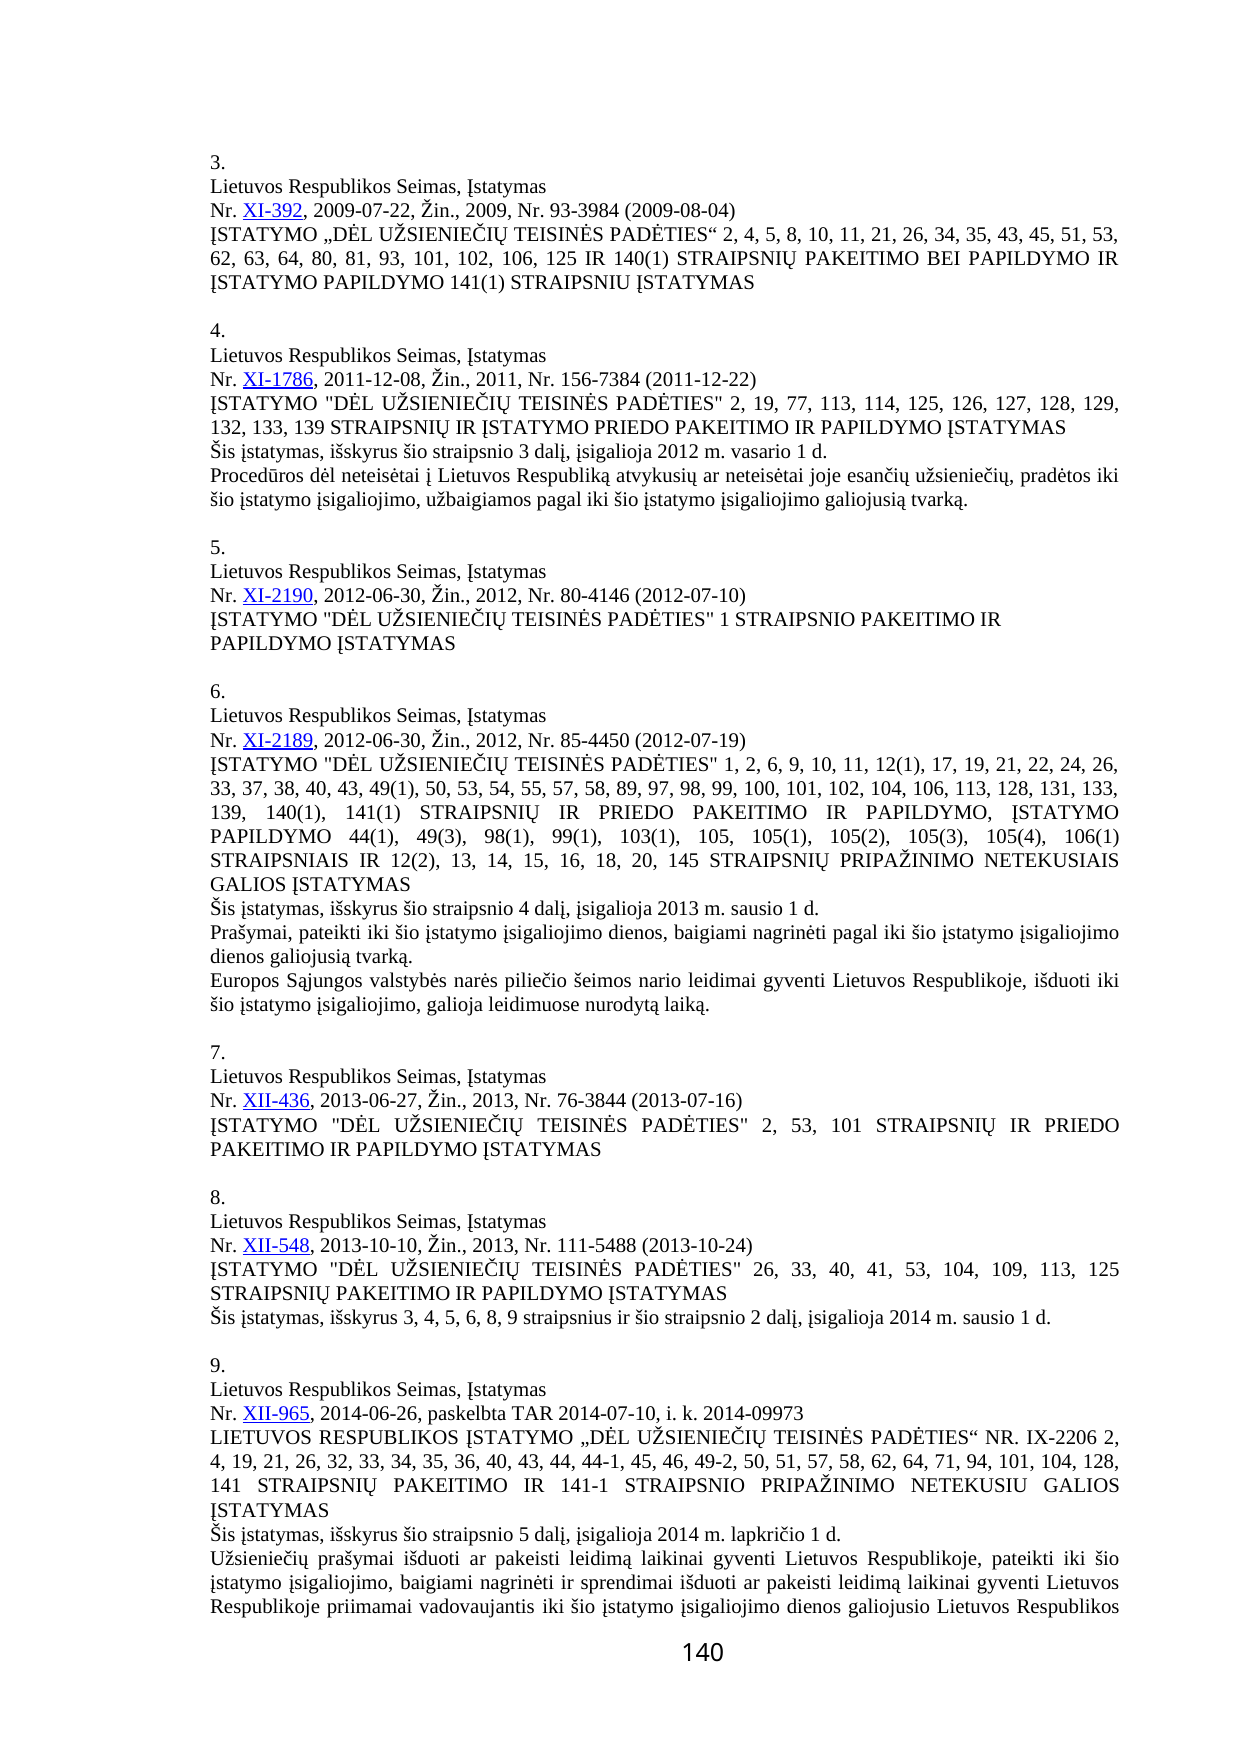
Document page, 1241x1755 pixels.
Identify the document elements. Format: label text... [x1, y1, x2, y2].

text Lietuvos Respublikos Seimas, Įstatymas [210, 559, 1120, 583]
text Nr. XII-436, 2013-06-27, Žin., 2013, Nr. 76-3844 (2013-07-16) [210, 1088, 1120, 1112]
text Lietuvos Respublikos Seimas, Įstatymas [210, 342, 1120, 367]
text ĮSTATYMO "DĖL UŽSIENIEČIŲ TEISINĖS PADĖTIES" 26, 33, 40, 41, 53, 104, 109, 113, 125 STRAIPSNIŲ PAKEITIMO IR PAPILDYMO ĮSTATYMAS [210, 1257, 1120, 1305]
text Nr. XI-1786, 2011-12-08, Žin., 2011, Nr. 156-7384 (2011-12-22) [210, 367, 1120, 391]
text Nr. XI-2189, 2012-06-30, Žin., 2012, Nr. 85-4450 (2012-07-19) [210, 727, 1120, 752]
text Nr. XII-965, 2014-06-26, paskelbta TAR 2014-07-10, i. k. 2014-09973 [210, 1401, 1120, 1425]
text ĮSTATYMO "DĖL UŽSIENIEČIŲ TEISINĖS PADĖTIES" 1, 2, 6, 9, 10, 11, 12(1), 17, 19, 21, 22, 24, 26, 33, 37, 38, 40, 43, 49(1), 50, 53, 54, 55, 57, 58, 89, 97, 98, 99, 100, 101, 102, 104, 106, 113, 128, 131, 133, 139, 140(1), 141(1) STRAIPSNIŲ IR PRIEDO PAKEITIMO IR PAPILDYMO, ĮSTATYMO PAPILDYMO 44(1), 49(3), 98(1), 99(1), 103(1), 105, 105(1), 105(2), 105(3), 105(4), 106(1) STRAIPSNIAIS IR 12(2), 13, 14, 15, 16, 18, 20, 145 STRAIPSNIŲ PRIPAŽINIMO NETEKUSIAIS GALIOS ĮSTATYMAS [210, 752, 1120, 896]
text Šis įstatymas, išskyrus šio straipsnio 3 dalį, įsigalioja 2012 m. vasario 1 d. [210, 439, 1120, 463]
text Užsieniečių prašymai išduoti ar pakeisti leidimą laikinai gyventi Lietuvos Respublikoje, pateikti iki šio įstatymo įsigaliojimo, baigiami nagrinėti ir sprendimai išduoti ar pakeisti leidimą laikinai gyventi Lietuvos Respublikoje priimamai vadovaujantis iki šio įstatymo įsigaliojimo dienos galiojusio Lietuvos Respublikos [210, 1546, 1120, 1618]
text ĮSTATYMO „DĖL UŽSIENIEČIŲ TEISINĖS PADĖTIES“ 2, 4, 5, 8, 10, 11, 21, 26, 34, 35, 43, 45, 51, 53, 62, 63, 64, 80, 81, 93, 101, 102, 106, 125 IR 140(1) STRAIPSNIŲ PAKEITIMO BEI PAPILDYMO IR ĮSTATYMO PAPILDYMO 141(1) STRAIPSNIU ĮSTATYMAS [210, 222, 1120, 294]
text Lietuvos Respublikos Seimas, Įstatymas [210, 1064, 1120, 1088]
text 4. [210, 318, 1120, 342]
text ĮSTATYMO "DĖL UŽSIENIEČIŲ TEISINĖS PADĖTIES" 2, 53, 101 STRAIPSNIŲ IR PRIEDO PAKEITIMO IR PAPILDYMO ĮSTATYMAS [210, 1112, 1120, 1161]
text Nr. XII-548, 2013-10-10, Žin., 2013, Nr. 111-5488 (2013-10-24) [210, 1233, 1120, 1257]
text 7. [210, 1040, 1120, 1064]
text Lietuvos Respublikos Seimas, Įstatymas [210, 703, 1120, 727]
text Lietuvos Respublikos Seimas, Įstatymas [210, 1377, 1120, 1401]
text 9. [210, 1353, 1120, 1377]
text 3. [210, 150, 1120, 174]
text Lietuvos Respublikos Seimas, Įstatymas [210, 1209, 1120, 1233]
text Europos Sąjungos valstybės narės piliečio šeimos nario leidimai gyventi Lietuvos Respublikoje, išduoti iki šio įstatymo įsigaliojimo, galioja leidimuose nurodytą laiką. [210, 968, 1120, 1016]
text Nr. XI-392, 2009-07-22, Žin., 2009, Nr. 93-3984 (2009-08-04) [210, 198, 1120, 222]
text Prašymai, pateikti iki šio įstatymo įsigaliojimo dienos, baigiami nagrinėti pagal iki šio įstatymo įsigaliojimo dienos galiojusią tvarką. [210, 920, 1120, 968]
text Šis įstatymas, išskyrus 3, 4, 5, 6, 8, 9 straipsnius ir šio straipsnio 2 dalį, įsigalioja 2014 m. sausio 1 d. [210, 1305, 1120, 1329]
text Šis įstatymas, išskyrus šio straipsnio 5 dalį, įsigalioja 2014 m. lapkričio 1 d. [210, 1522, 1120, 1546]
text Šis įstatymas, išskyrus šio straipsnio 4 dalį, įsigalioja 2013 m. sausio 1 d. [210, 896, 1120, 920]
text 5. [210, 535, 1120, 559]
text 6. [210, 679, 1120, 703]
text Lietuvos Respublikos Seimas, Įstatymas [210, 174, 1120, 198]
text Procedūros dėl neteisėtai į Lietuvos Respubliką atvykusių ar neteisėtai joje esančių užsieniečių, pradėtos iki šio įstatymo įsigaliojimo, užbaigiamos pagal iki šio įstatymo įsigaliojimo galiojusią tvarką. [210, 463, 1120, 511]
text LIETUVOS RESPUBLIKOS ĮSTATYMO „DĖL UŽSIENIEČIŲ TEISINĖS PADĖTIES“ NR. IX-2206 2, 4, 19, 21, 26, 32, 33, 34, 35, 36, 40, 43, 44, 44-1, 45, 46, 49-2, 50, 51, 57, 58, 62, 64, 71, 94, 101, 104, 128, 141 STRAIPSNIŲ PAKEITIMO IR 141-1 STRAIPSNIO PRIPAŽINIMO NETEKUSIU GALIOS ĮSTATYMAS [210, 1425, 1120, 1522]
text ĮSTATYMO "DĖL UŽSIENIEČIŲ TEISINĖS PADĖTIES" 2, 19, 77, 113, 114, 125, 126, 127, 128, 129, 132, 133, 139 STRAIPSNIŲ IR ĮSTATYMO PRIEDO PAKEITIMO IR PAPILDYMO ĮSTATYMAS [210, 391, 1120, 439]
text Nr. XI-2190, 2012-06-30, Žin., 2012, Nr. 80-4146 (2012-07-10) [210, 583, 1120, 607]
text 8. [210, 1185, 1120, 1209]
text ĮSTATYMO "DĖL UŽSIENIEČIŲ TEISINĖS PADĖTIES" 1 STRAIPSNIO PAKEITIMO IR PAPILDYMO ĮSTATYMAS [210, 607, 1120, 655]
